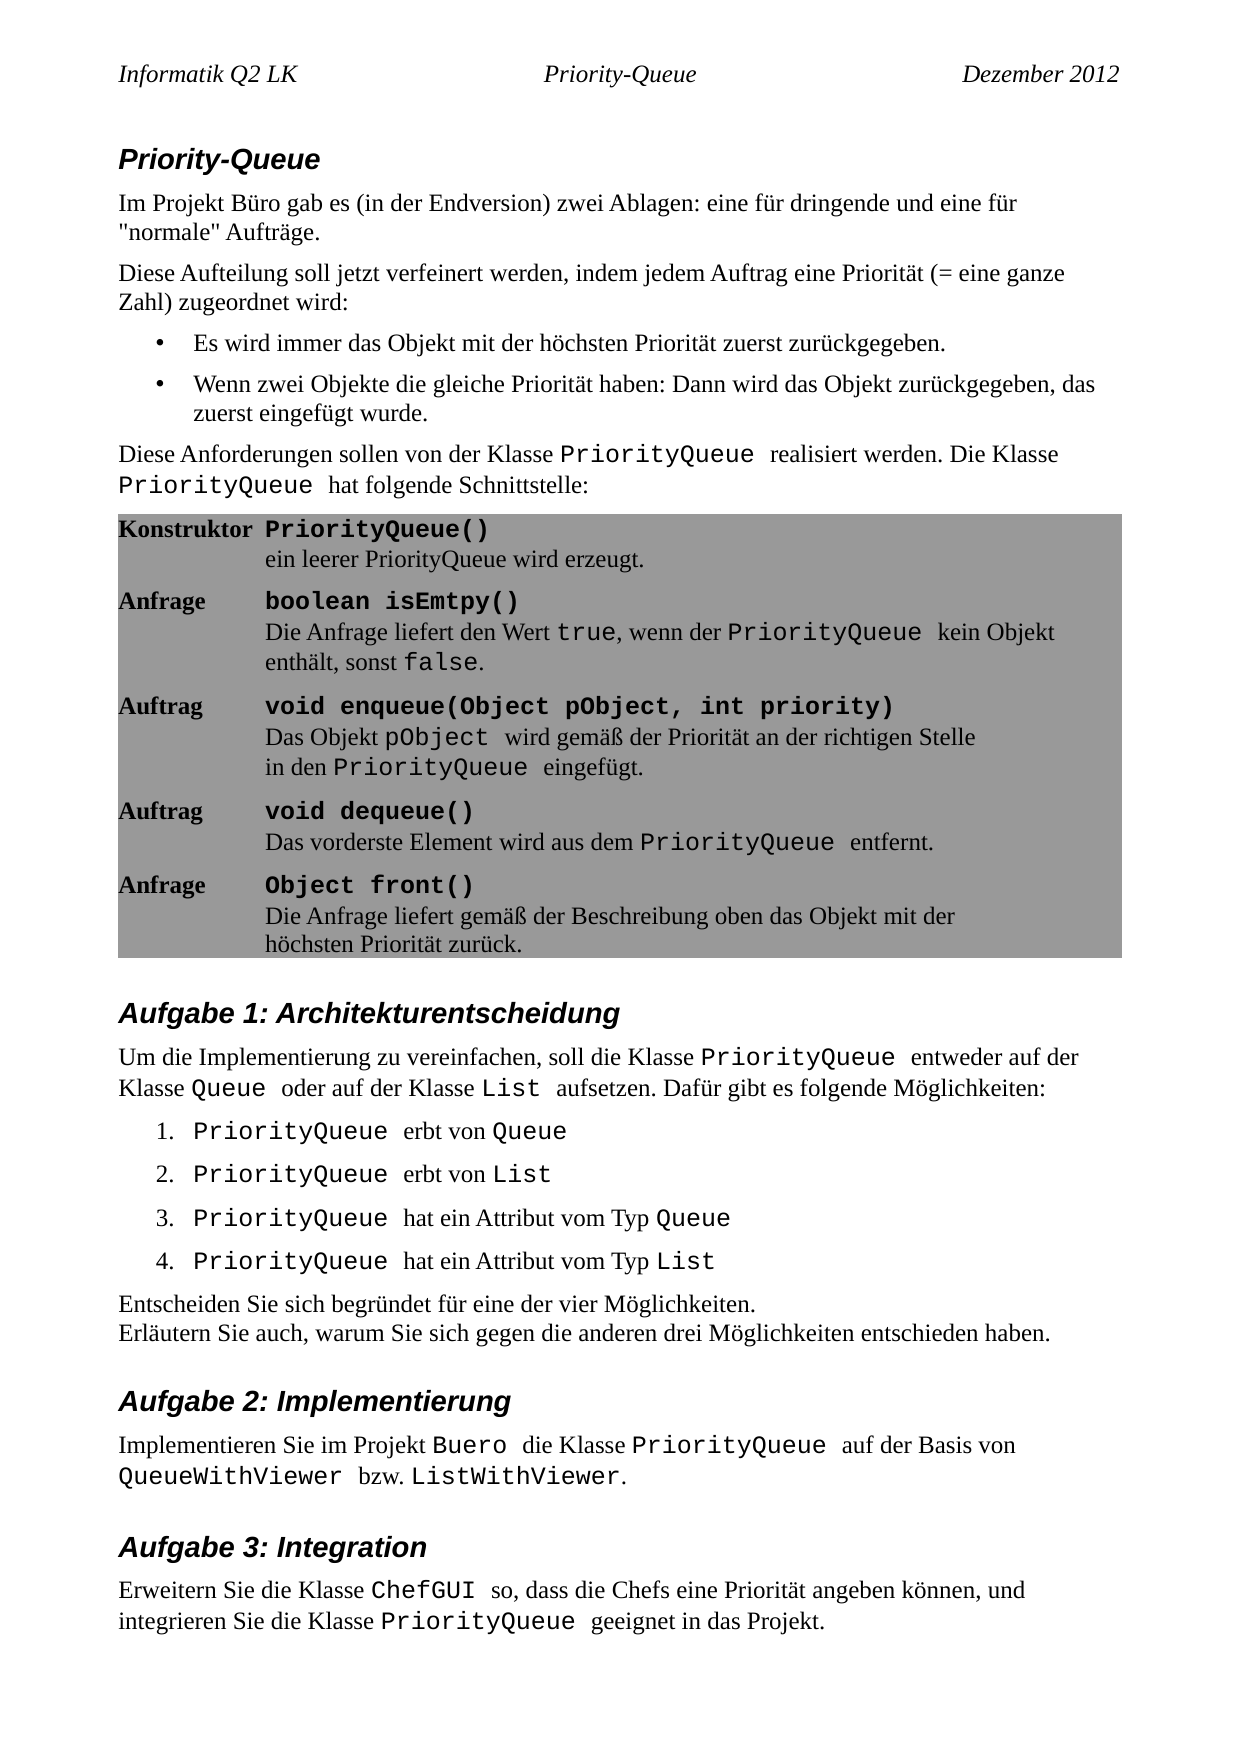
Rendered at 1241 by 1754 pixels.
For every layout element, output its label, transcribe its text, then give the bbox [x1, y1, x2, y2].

subtitle Priority-Queue [118, 142, 1122, 176]
text Diese Anforderungen sollen von der Klasse PriorityQueue realisiert werden. Die Klasse PriorityQueue hat folgende Schnittstelle: [118, 439, 1122, 501]
text Erweitern Sie die Klasse ChefGUI so, dass die Chefs eine Priorität angeben können, und integrieren Sie die Klasse PriorityQueue geeignet in das Projekt. [118, 1576, 1122, 1637]
list PriorityQueue erbt von List [156, 1159, 1122, 1190]
text Um die Implementierung zu vereinfachen, soll die Klasse PriorityQueue entweder auf der Klasse Queue oder auf der Klasse List aufsetzen. Dafür gibt es folgende Möglichkeiten: [118, 1042, 1122, 1103]
text Im Projekt Büro gab es (in der Endversion) zwei Ablagen: eine für dringende und eine für "normale" Aufträge. [118, 188, 1122, 246]
text Entscheiden Sie sich begründet für eine der vier Möglichkeiten. Erläutern Sie auch, warum Sie sich gegen die anderen drei Möglichkeiten entschieden haben. [118, 1289, 1122, 1347]
text Anfrage Object front() Die Anfrage liefert gemäß der Beschreibung oben das Objekt mit der höchsten Priorität zurück. [118, 870, 1122, 958]
text Implementieren Sie im Projekt Buero die Klasse PriorityQueue auf der Basis von QueueWithViewer bzw. ListWithViewer. [118, 1430, 1122, 1492]
text Diese Aufteilung soll jetzt verfeinert werden, indem jedem Auftrag eine Priorität (= eine ganze Zahl) zugeordnet wird: [118, 258, 1122, 316]
list PriorityQueue erbt von Queue [156, 1116, 1122, 1147]
list Wenn zwei Objekte die gleiche Priorität haben: Dann wird das Objekt zurückgegeben, das zuerst eingefügt wurde. [156, 369, 1122, 427]
subtitle Aufgabe 3: Integration [118, 1529, 1122, 1563]
list PriorityQueue hat ein Attribut vom Typ List [156, 1246, 1122, 1277]
text Auftrag void dequeue() Das vorderste Element wird aus dem PriorityQueue entfernt. [118, 796, 1122, 857]
subtitle Aufgabe 2: Implementierung [118, 1384, 1122, 1418]
subtitle Aufgabe 1: Architekturentscheidung [118, 996, 1122, 1029]
list PriorityQueue hat ein Attribut vom Typ Queue [156, 1203, 1122, 1233]
text Auftrag void enqueue(Object pObject, int priority) Das Objekt pObject wird gemäß der Priorität an der richtigen Stelle in den PriorityQueue eingefügt. [118, 691, 1122, 783]
list Es wird immer das Objekt mit der höchsten Priorität zuerst zurückgegeben. [156, 328, 1122, 357]
text Anfrage boolean isEmtpy() Die Anfrage liefert den Wert true, wenn der PriorityQueue kein Objekt enthält, sonst false. [118, 586, 1122, 678]
text Konstruktor PriorityQueue() ein leerer PriorityQueue wird erzeugt. [118, 514, 1122, 573]
